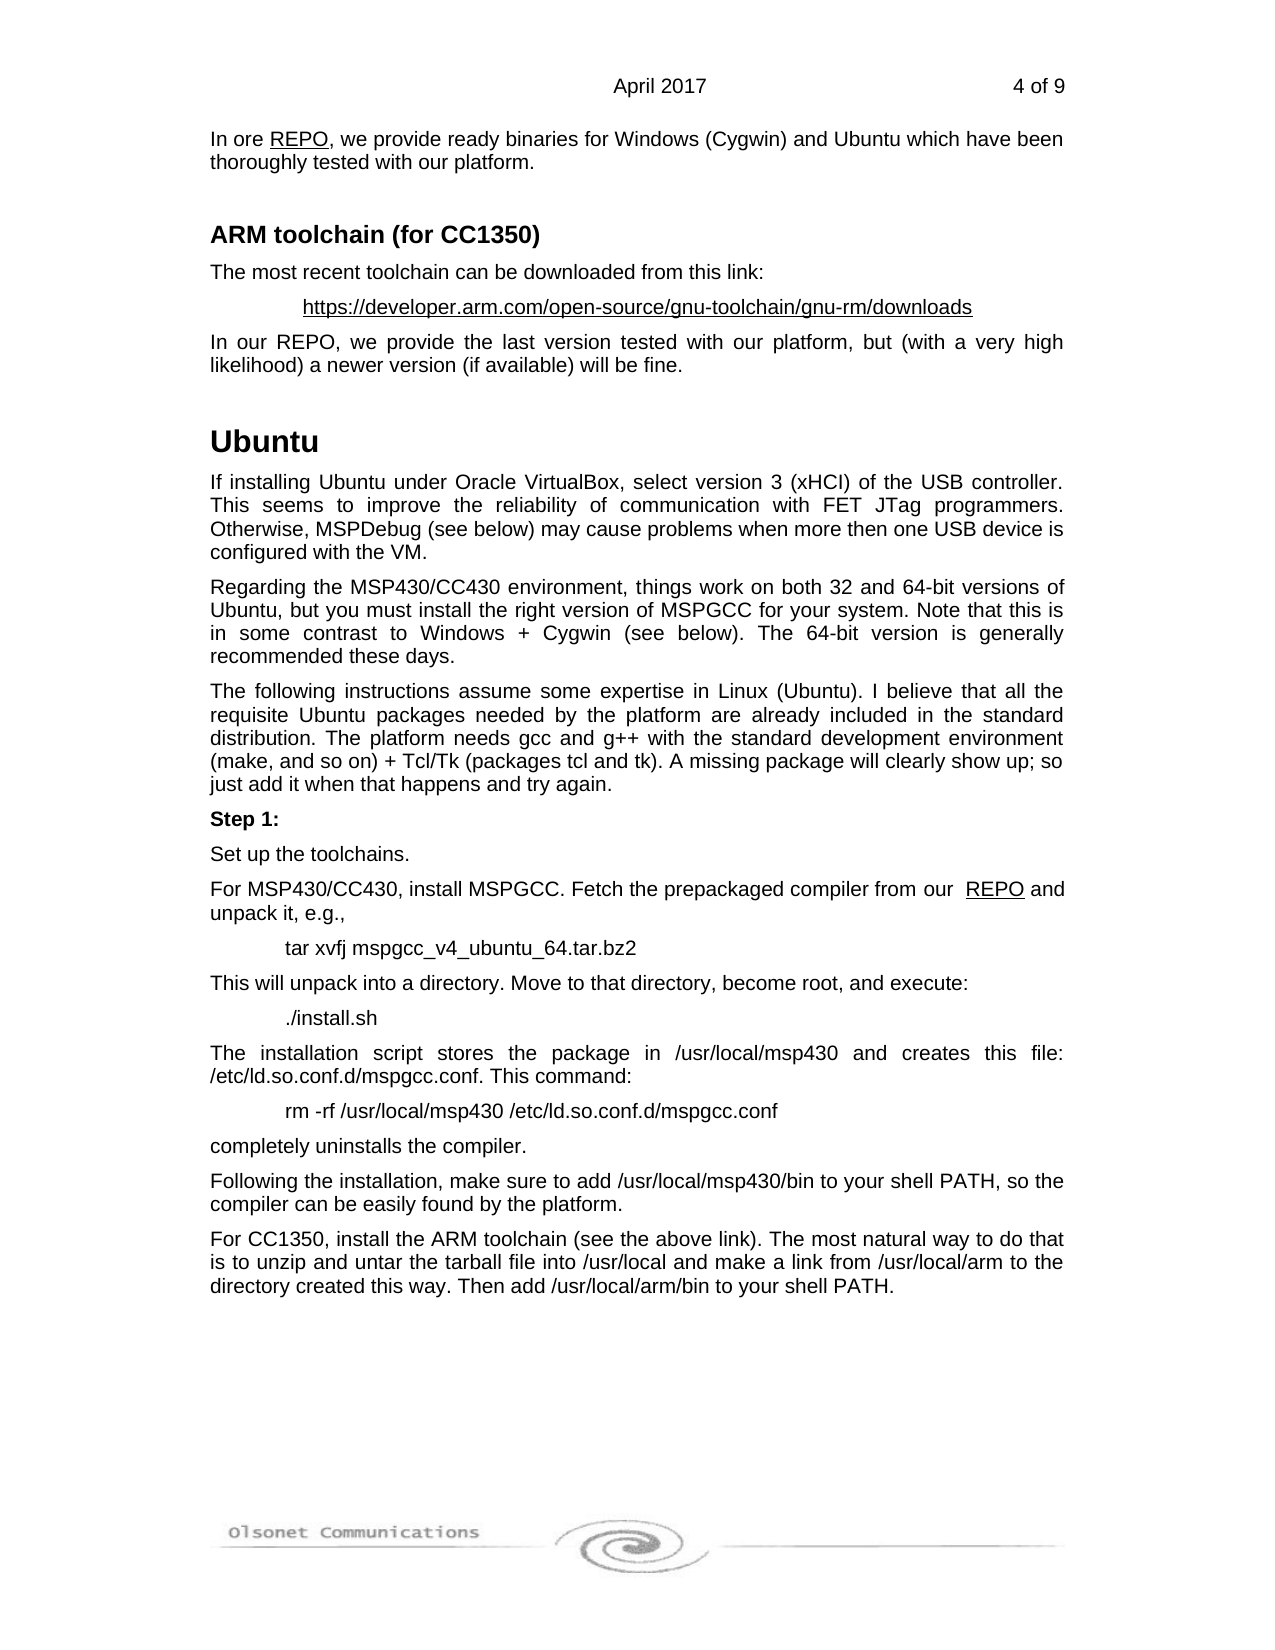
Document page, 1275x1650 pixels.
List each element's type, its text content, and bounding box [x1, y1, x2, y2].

text https://developer.arm.com/open-source/gnu-toolchain/gnu-rm/downloads [210, 296, 1065, 319]
text completely uninstalls the compiler. [210, 1134, 1065, 1158]
text Step 1: [210, 808, 1065, 831]
text For CC1350, install the ARM toolchain (see the above link). The most natural way to do that is to unzip and untar the tarball file into /usr/local and make a link from /usr/local/arm to the directory created this way. Then add /usr/local/arm/bin to your shell PATH. [210, 1228, 1065, 1297]
text If installing Ubuntu under Oracle VirtualBox, select version 3 (xHCI) of the USB controller. This seems to improve the reliability of communication with FET JTag programmers. Otherwise, MSPDebug (see below) may cause problems when more then one USB device is configured with the VM. [210, 471, 1065, 564]
subtitle Ubuntu [210, 424, 1065, 459]
text Following the installation, make sure to add /usr/local/msp430/bin to your shell PATH, so the compiler can be easily found by the platform. [210, 1169, 1065, 1216]
text rm -rf /usr/local/msp430 /etc/ld.so.conf.d/mspgcc.conf [210, 1099, 1065, 1123]
text Regarding the MSP430/CC430 environment, things work on both 32 and 64-bit versions of Ubuntu, but you must install the right version of MSPGCC for your system. Note that this is in some contrast to Windows + Cygwin (see below). The 64-bit version is generally recommended these days. [210, 575, 1065, 668]
text ./install.sh [210, 1006, 1065, 1029]
text The most recent toolchain can be downloaded from this link: [210, 261, 1065, 284]
picture [210, 1504, 1065, 1596]
text In ore REPO, we provide ready binaries for Windows (Cygwin) and Ubuntu which have been thoroughly tested with our platform. [210, 128, 1065, 174]
text The following instructions assume some expertise in Linux (Ubuntu). I believe that all the requisite Ubuntu packages needed by the platform are already included in the standard distribution. The platform needs gcc and g++ with the standard development environment (make, and so on) + Tcl/Tk (packages tcl and tk). A missing package will clearly show up; so just add it when that happens and try again. [210, 680, 1065, 796]
text In our REPO, we provide the last version tested with our platform, but (with a very high likelihood) a newer version (if available) will be fine. [210, 331, 1065, 377]
subtitle ARM toolchain (for CC1350) [210, 221, 1065, 249]
text This will unpack into a directory. Move to that directory, become root, and execute: [210, 971, 1065, 994]
text Set up the toolchains. [210, 843, 1065, 866]
text The installation script stores the package in /usr/local/msp430 and creates this file: /etc/ld.so.conf.d/mspgcc.conf. This command: [210, 1041, 1065, 1088]
text tar xvfj mspgcc_v4_ubuntu_64.tar.bz2 [210, 936, 1065, 959]
text For MSP430/CC430, install MSPGCC. Fetch the prepackaged compiler from our REPO and unpack it, e.g., [210, 878, 1065, 924]
